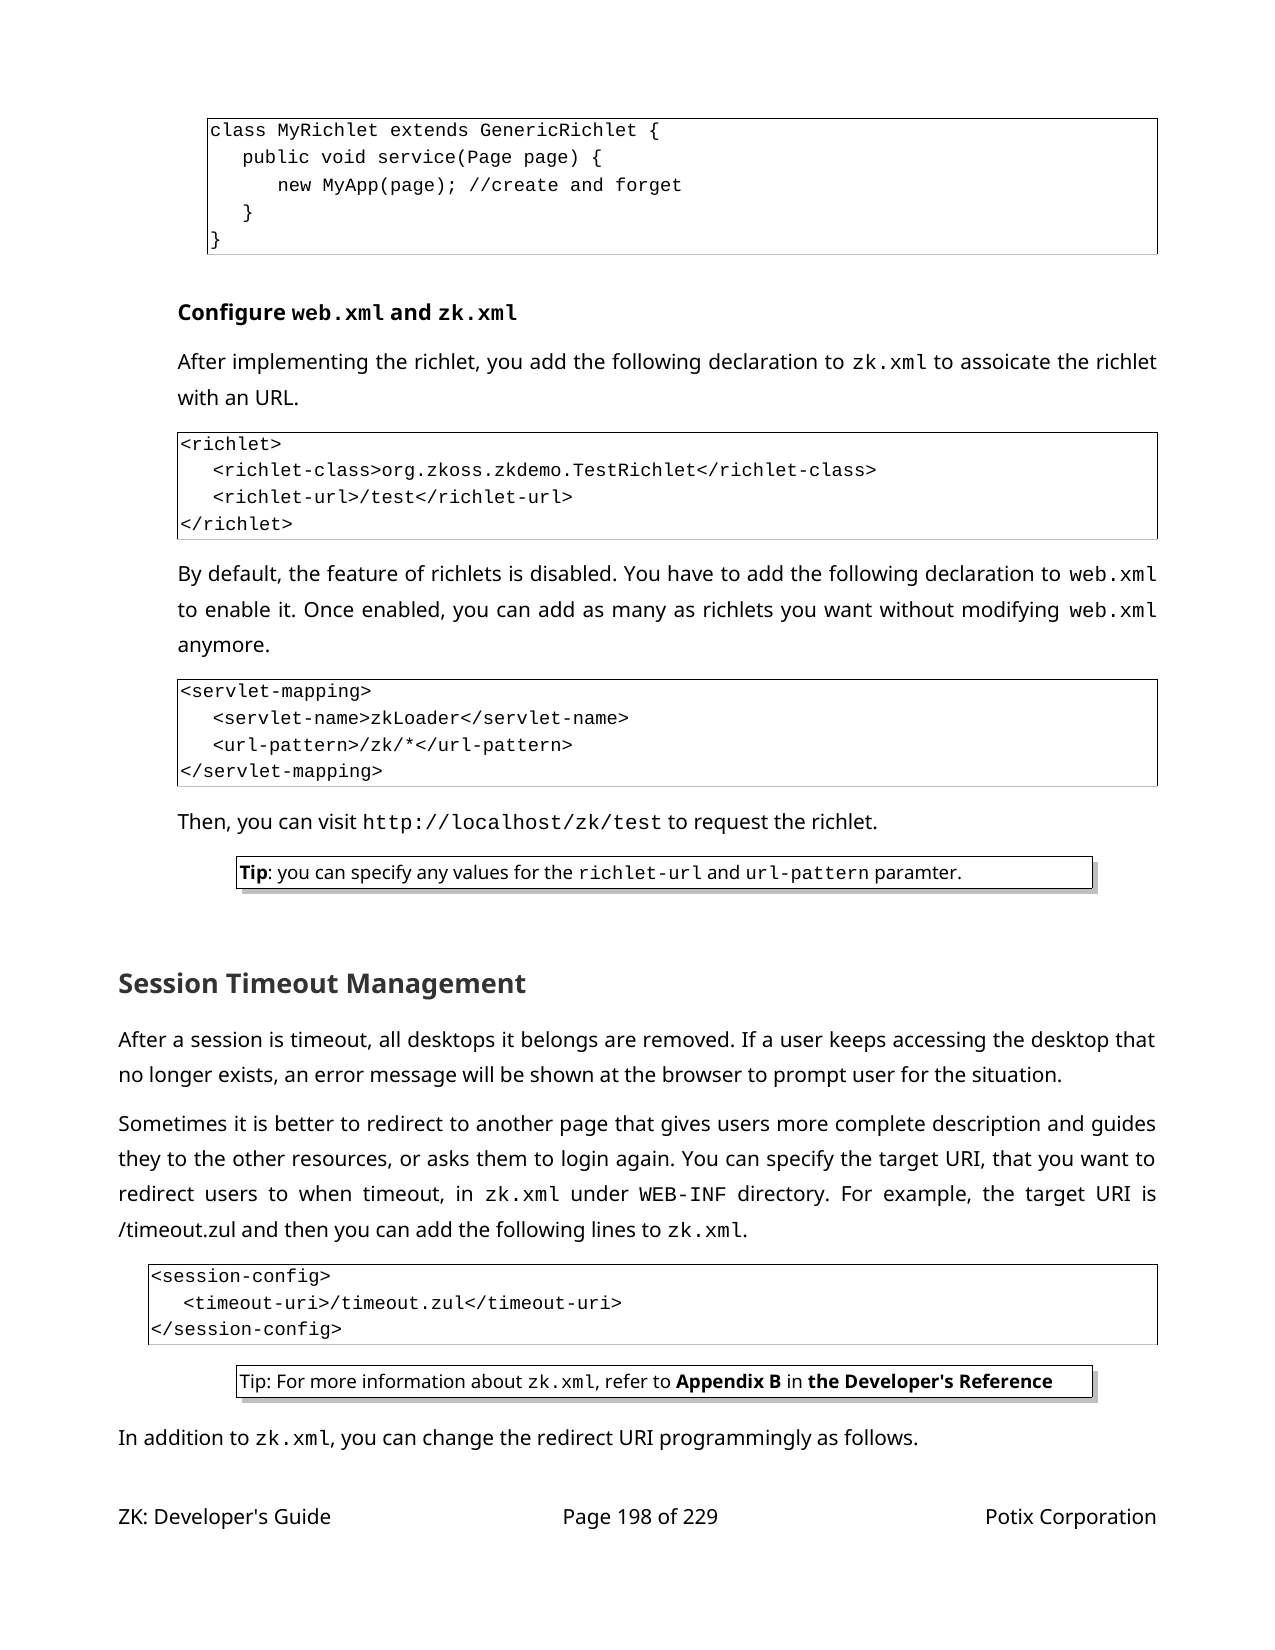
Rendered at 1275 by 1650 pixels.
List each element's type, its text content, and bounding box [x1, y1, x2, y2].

subtitle Session Timeout Management [118, 964, 1157, 1001]
text } [208, 227, 1157, 254]
text <richlet> <richlet-class>org.zkoss.zkdemo.TestRichlet</richlet-class> <richlet-url>/test</richlet-url> </richlet> [178, 433, 1157, 539]
text In addition to zk.xml, you can change the redirect URI programmingly as follows. [118, 1423, 1157, 1452]
text <session-config> <timeout-uri>/timeout.zul</timeout-uri> </session-config> [149, 1265, 1157, 1344]
text } [208, 200, 1157, 224]
text Tip: you can specify any values for the richlet-url and url-pattern paramter. [237, 857, 1092, 888]
text class MyRichlet extends GenericRichlet { [208, 119, 1157, 142]
text Then, you can visit http://localhost/zk/test to request the richlet. [177, 807, 1157, 835]
text After a session is timeout, all desktops it belongs are removed. If a user keeps accessing the desktop that no longer exists, an error message will be shown at the browser to prompt user for the situation. [118, 1025, 1157, 1088]
text <servlet-mapping> <servlet-name>zkLoader</servlet-name> <url-pattern>/zk/*</url-pattern> </servlet-mapping> [178, 680, 1157, 786]
text Sometimes it is better to redirect to another page that gives users more complete description and guides they to the other resources, or asks them to login again. You can specify the target URI, that you want to redirect users to when timeout, in zk.xml under WEB-INF directory. For example, the target URI is /timeout.zul and then you can add the following lines to zk.xml. [118, 1109, 1157, 1243]
text new MyApp(page); //create and forget [208, 172, 1157, 197]
text By default, the feature of richlets is disabled. You have to add the following declaration to web.xml to enable it. Once enabled, you can add as many as richlets you want without modifying web.xml anymore. [177, 559, 1157, 659]
text Tip: For more information about zk.xml, refer to Appendix B in the Developer's Reference [237, 1366, 1092, 1397]
subtitle Configure web.xml and zk.xml [177, 297, 1157, 327]
text After implementing the richlet, you add the following declaration to zk.xml to assoicate the richlet with an URL. [177, 347, 1157, 411]
text public void service(Page page) { [208, 145, 1157, 169]
